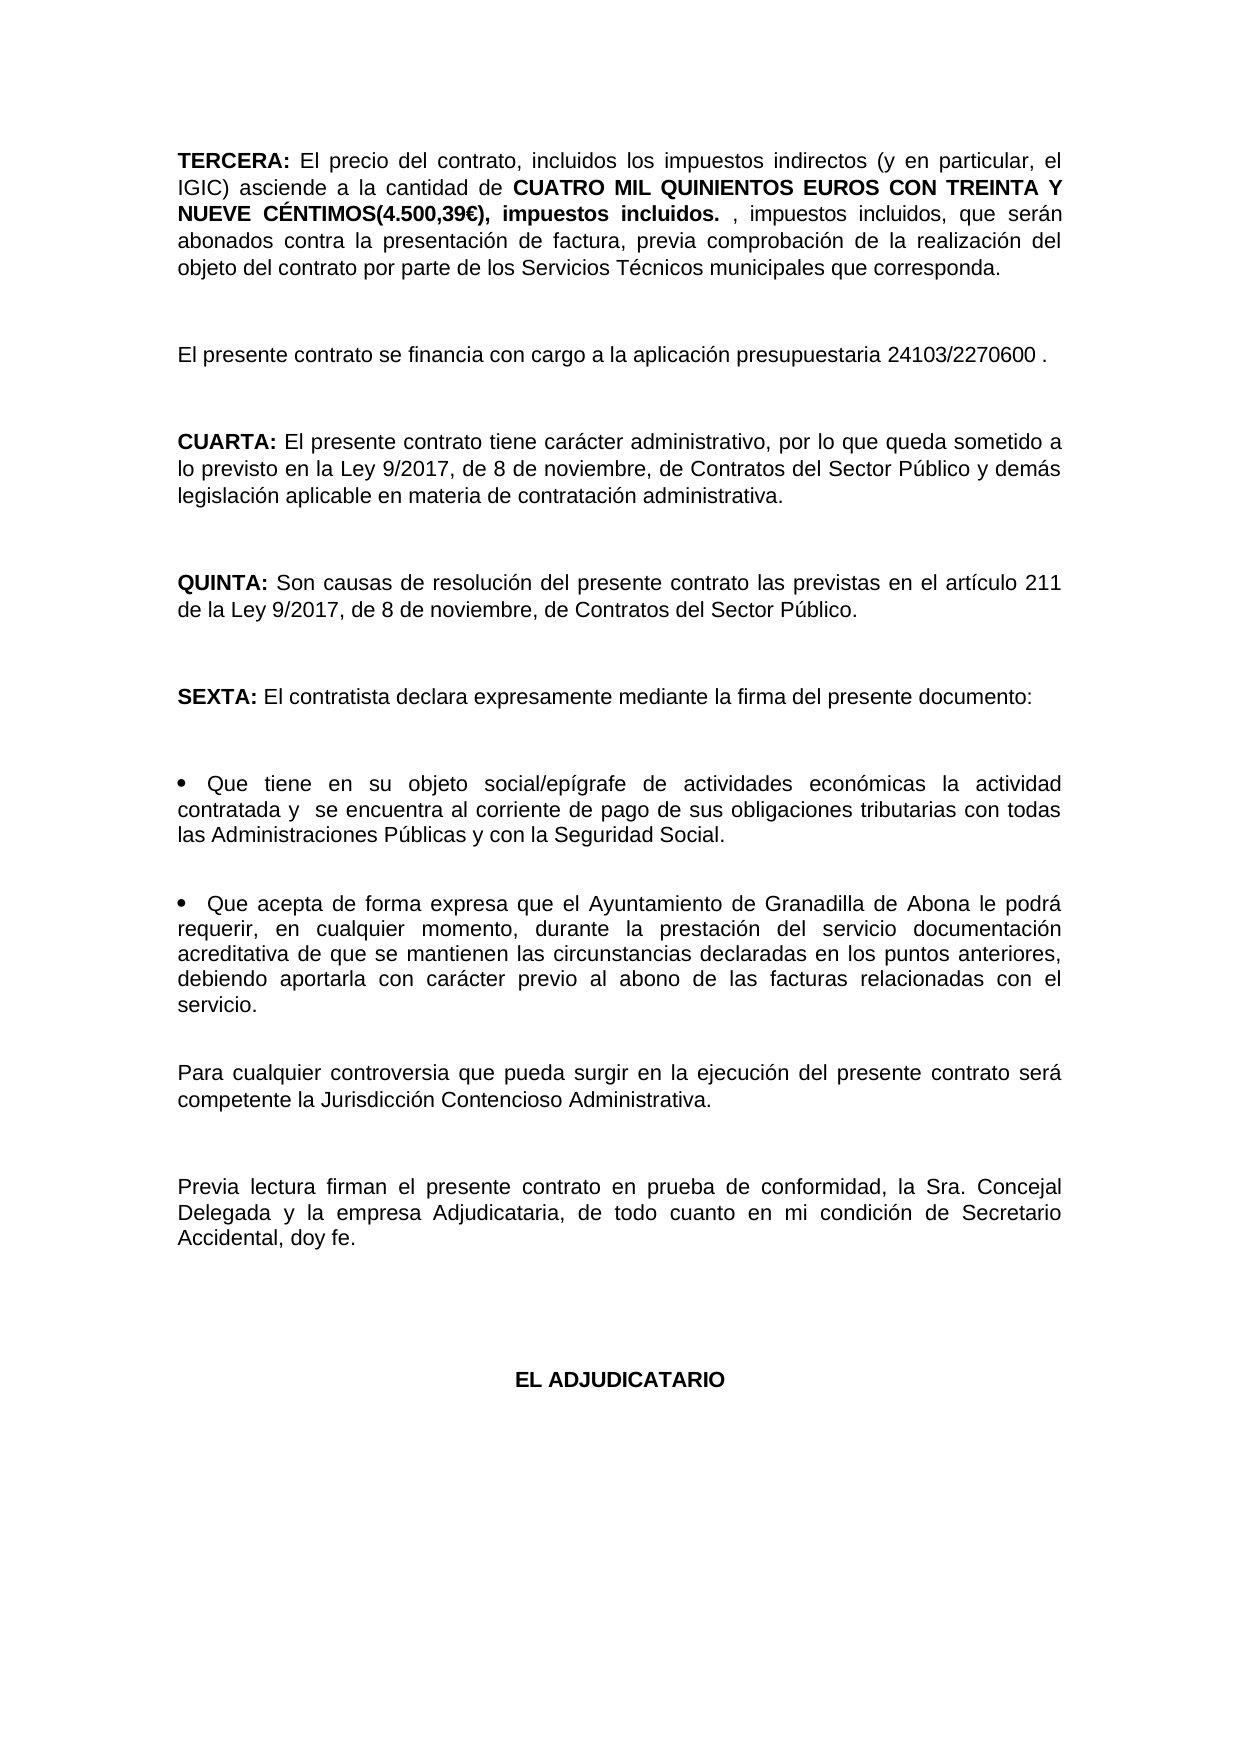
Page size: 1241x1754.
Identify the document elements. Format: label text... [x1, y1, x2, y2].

text SEXTA: El contratista declara expresamente mediante la firma del presente documento: [177, 684, 1063, 709]
text EL ADJUDICATARIO [177, 1367, 1063, 1392]
text El presente contrato se financia con cargo a la aplicación presupuestaria 24103/2270600 . [177, 342, 1063, 367]
text TERCERA: El precio del contrato, incluidos los impuestos indirectos (y en particular, el IGIC) asciende a la cantidad de CUATRO MIL QUINIENTOS EUROS CON TREINTA Y NUEVE CÉNTIMOS(4.500,39€), impuestos incluidos. , impuestos incluidos, que serán abonados contra la presentación de factura, previa comprobación de la realización del objeto del contrato por parte de los Servicios Técnicos municipales que corresponda. [177, 148, 1063, 280]
text CUARTA: El presente contrato tiene carácter administrativo, por lo que queda sometido a lo previsto en la Ley 9/2017, de 8 de noviembre, de Contratos del Sector Público y demás legislación aplicable en materia de contratación administrativa. [177, 429, 1063, 508]
text Para cualquier controversia que pueda surgir en la ejecución del presente contrato será competente la Jurisdicción Contencioso Administrativa. [177, 1060, 1063, 1112]
list Que acepta de forma expresa que el Ayuntamiento de Granadilla de Abona le podrá requerir, en cualquier momento, durante la prestación del servicio documentación acreditativa de que se mantienen las circunstancias declaradas en los puntos anteriores, debiendo aportarla con carácter previo al abono de las facturas relacionadas con el servicio. [177, 891, 1063, 1017]
list Previa lectura firman el presente contrato en prueba de conformidad, la Sra. Concejal Delegada y la empresa Adjudicataria, de todo cuanto en mi condición de Secretario Accidental, doy fe. [177, 1174, 1063, 1250]
text QUINTA: Son causas de resolución del presente contrato las previstas en el artículo 211 de la Ley 9/2017, de 8 de noviembre, de Contratos del Sector Público. [177, 570, 1063, 622]
list Que tiene en su objeto social/epígrafe de actividades económicas la actividad contratada y se encuentra al corriente de pago de sus obligaciones tributarias con todas las Administraciones Públicas y con la Seguridad Social. [177, 771, 1063, 847]
